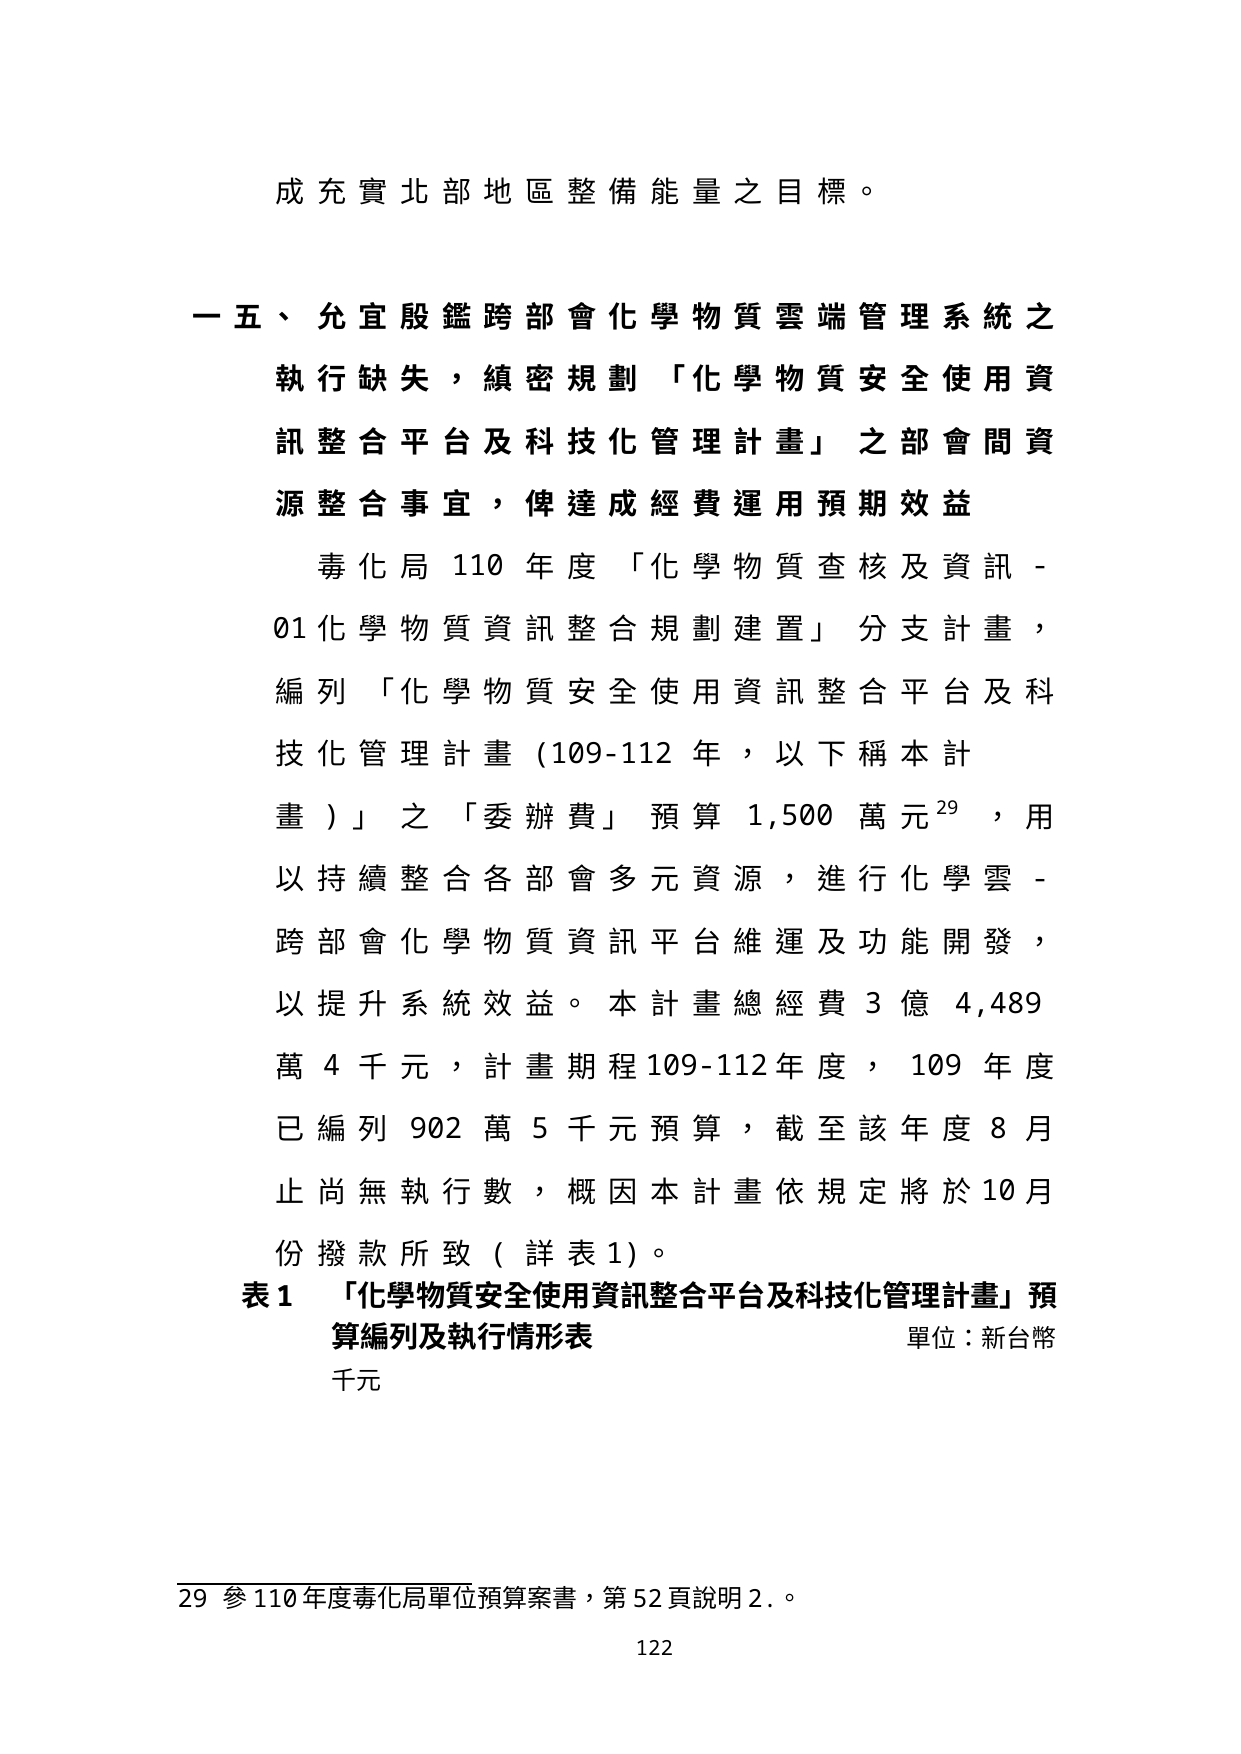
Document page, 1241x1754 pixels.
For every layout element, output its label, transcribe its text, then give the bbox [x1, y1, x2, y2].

text 毒化局110年度「化學物質查核及資訊-01化學物質資訊整合規劃建置」分支計畫，編列「化學物質安全使用資訊整合平台及科技化管理計畫(109-112年，以下稱本計畫)」之「委辦費」預算1,500萬元，用以持續整合各部會多元資源，進行化學雲-跨部會化學物質資訊平台維運及功能開發，以提升系統效益。本計畫總經費3億4,489萬4千元，計畫期程109-112年度，109年度已編列902萬5千元預算，截至該年度8月止尚無執行數，概因本計畫依規定將於10月份撥款所致(詳表1)。 [244, 523, 1061, 1273]
text 一五、允宜殷鑑跨部會化學物質雲端管理系統之執行缺失，縝密規劃「化學物質安全使用資訊整合平台及科技化管理計畫」之部會間資源整合事宜，俾達成經費運用預期效益 [186, 273, 1061, 523]
text 表1 「化學物質安全使用資訊整合平台及科技化管理計畫」預算編列及執行情形表 單位：新台幣千元 [241, 1273, 1061, 1398]
text 成充實北部地區整備能量之目標。 [244, 148, 1061, 210]
text 參110年度毒化局單位預算案書，第52頁說明2.。 [177, 1584, 1069, 1613]
